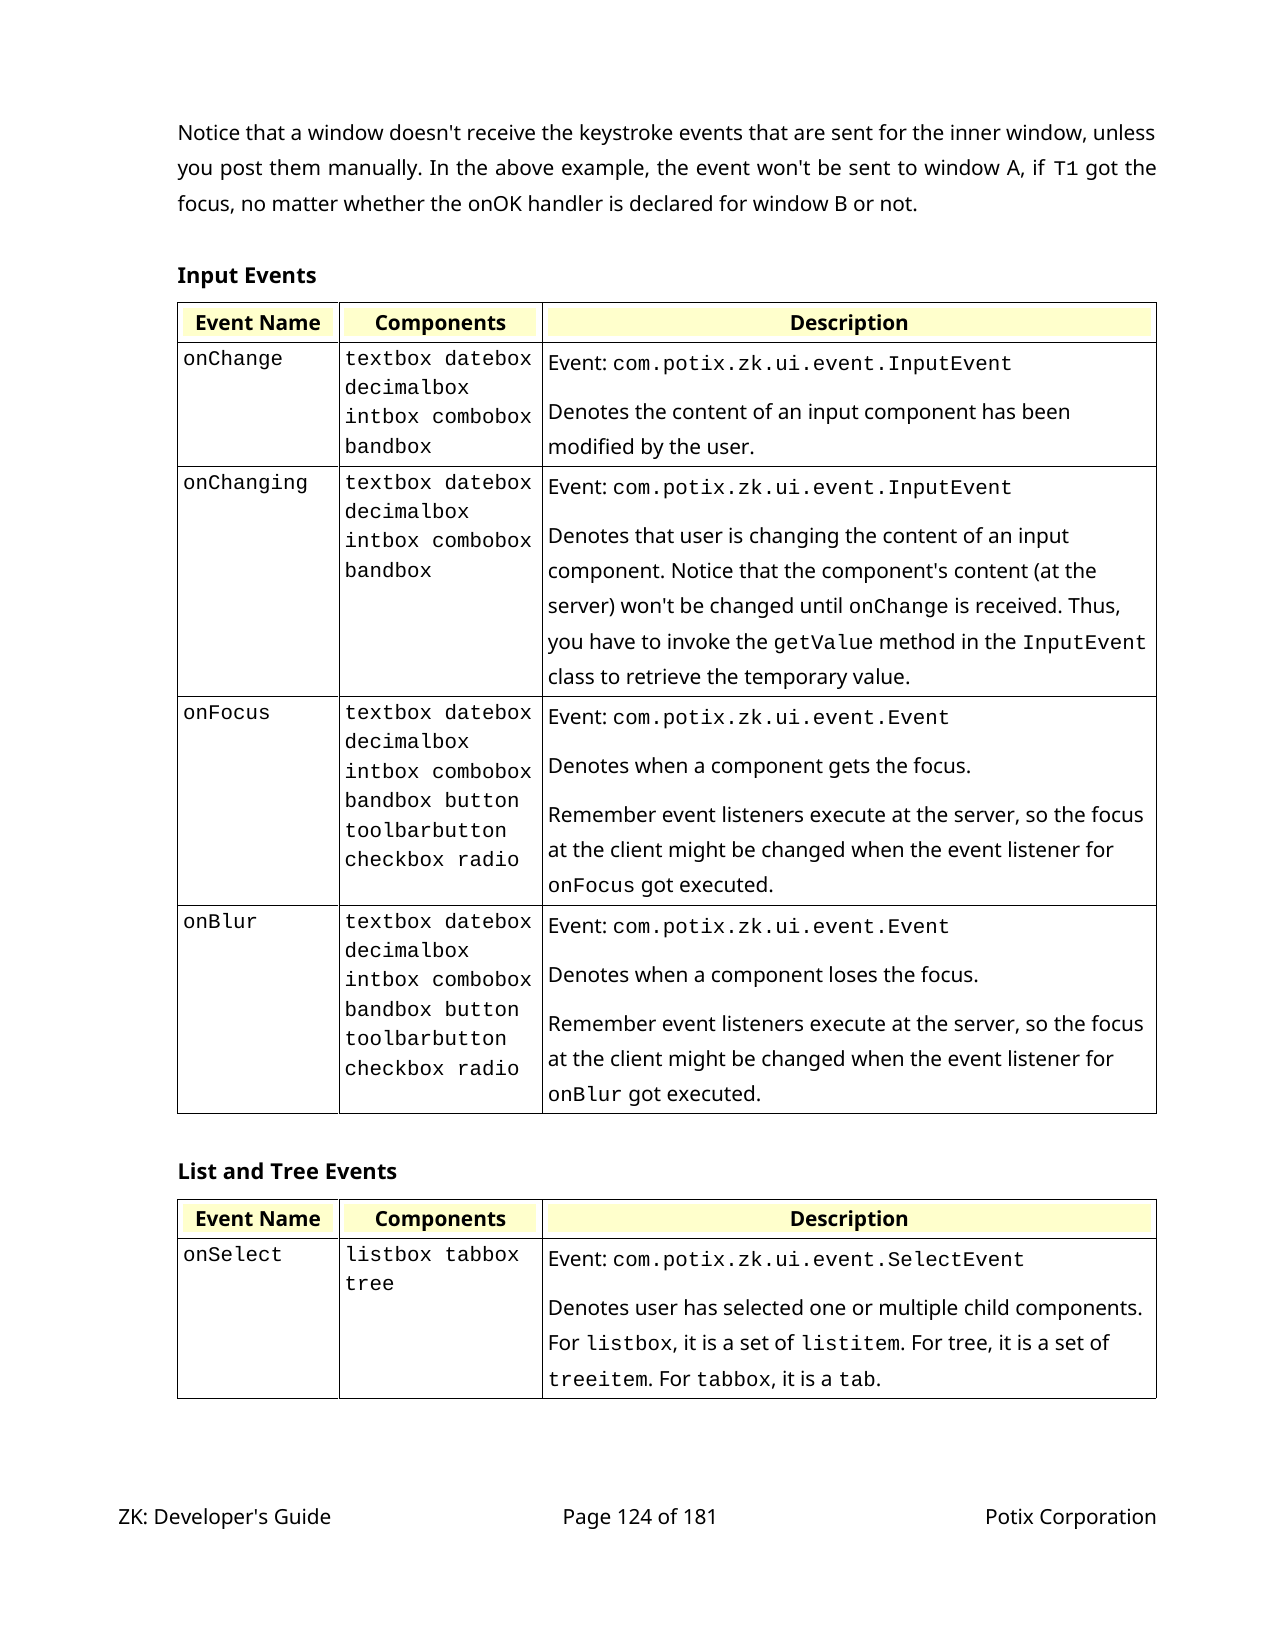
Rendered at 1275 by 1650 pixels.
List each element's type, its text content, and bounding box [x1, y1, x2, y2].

table_header Components [340, 1200, 542, 1238]
table_header Components [340, 303, 542, 342]
table_cell textbox datebox decimalbox intbox combobox bandbox button toolbarbutton checkbox radio [340, 906, 542, 1113]
subtitle List and Tree Events [177, 1156, 1157, 1186]
table_cell onChanging [178, 467, 338, 696]
table_header Description [543, 1200, 1156, 1238]
table_cell onSelect [178, 1239, 338, 1398]
table_cell listbox tabbox tree [340, 1239, 542, 1398]
table_header Description [543, 303, 1156, 342]
table_cell onChange [178, 343, 338, 466]
table_cell Event: com.potix.zk.ui.event.InputEvent Denotes the content of an input component has been modified by the user. [543, 343, 1156, 466]
table_cell Event: com.potix.zk.ui.event.Event Denotes when a component gets the focus. Remember event listeners execute at the server, so the focus at the client might be changed when the event listener for onFocus got executed. [543, 697, 1156, 905]
table_cell Event: com.potix.zk.ui.event.SelectEvent Denotes user has selected one or multiple child components. For listbox, it is a set of listitem. For tree, it is a set of treeitem. For tabbox, it is a tab. [543, 1239, 1156, 1398]
table_cell textbox datebox decimalbox intbox combobox bandbox [340, 343, 542, 466]
subtitle Input Events [177, 259, 1157, 289]
table_cell textbox datebox decimalbox intbox combobox bandbox [340, 467, 542, 696]
table_cell Event: com.potix.zk.ui.event.Event Denotes when a component loses the focus. Remember event listeners execute at the server, so the focus at the client might be changed when the event listener for onBlur got executed. [543, 906, 1156, 1113]
table_cell onFocus [178, 697, 338, 905]
table_header Event Name [178, 303, 338, 342]
table_cell textbox datebox decimalbox intbox combobox bandbox button toolbarbutton checkbox radio [340, 697, 542, 905]
table_cell onBlur [178, 906, 338, 1113]
text Notice that a window doesn't receive the keystroke events that are sent for the inner window, unless you post them manually. In the above example, the event won't be sent to window A, if T1 got the focus, no matter whether the onOK handler is declared for window B or not. [177, 118, 1157, 217]
table_cell Event: com.potix.zk.ui.event.InputEvent Denotes that user is changing the content of an input component. Notice that the component's content (at the server) won't be changed until onChange is received. Thus, you have to invoke the getValue method in the InputEvent class to retrieve the temporary value. [543, 467, 1156, 696]
table_header Event Name [178, 1200, 338, 1238]
